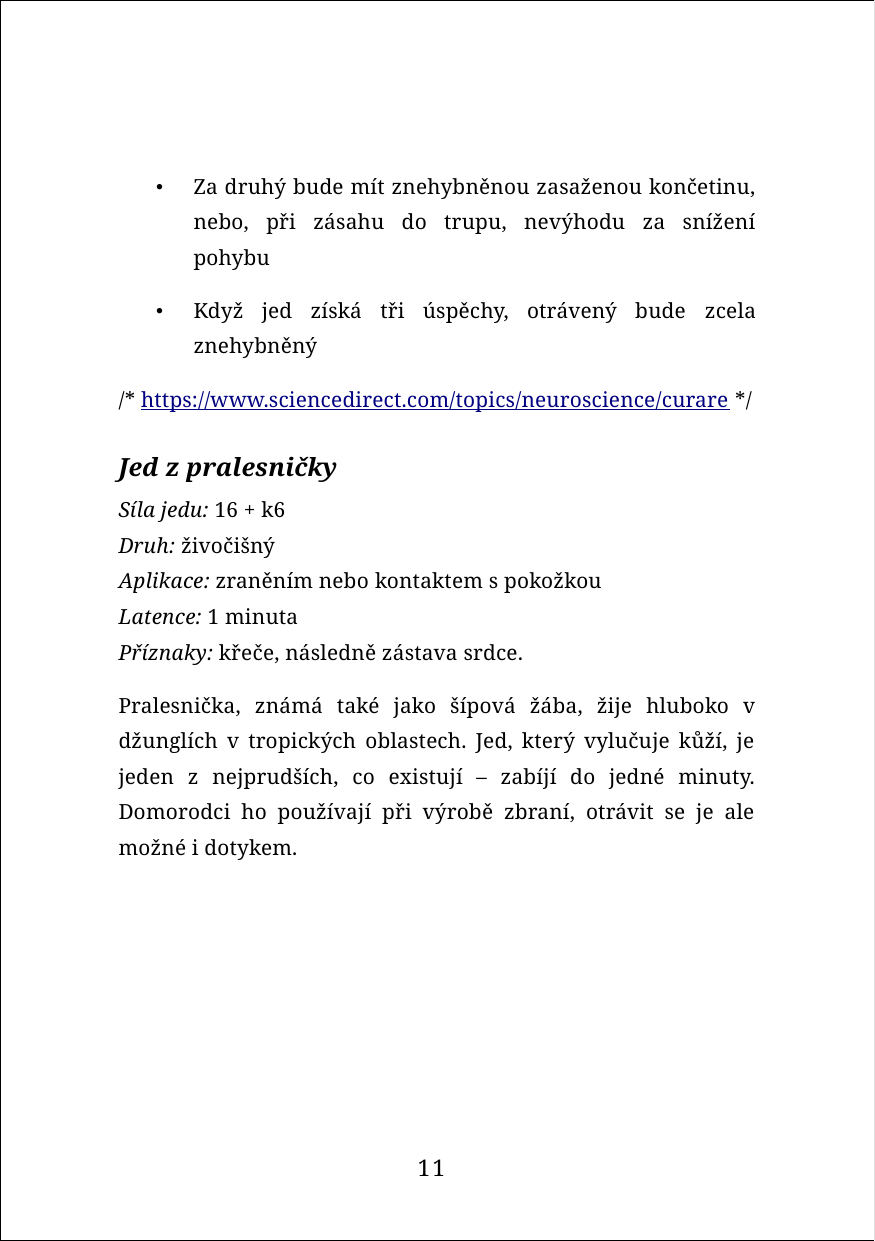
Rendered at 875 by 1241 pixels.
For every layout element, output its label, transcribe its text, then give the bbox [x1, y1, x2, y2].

subtitle Jed z pralesničky [118, 450, 756, 484]
list Za druhý bude mít znehybněnou zasaženou končetinu, nebo, při zásahu do trupu, nevýhodu za snížení pohybu [156, 172, 756, 271]
text /* https://www.sciencedirect.com/topics/neuroscience/curare */ [118, 385, 756, 413]
text Pralesnička, známá také jako šípová žába, žije hluboko v džunglích v tropických oblastech. Jed, který vylučuje kůží, je jeden z nejprudších, co existují – zabíjí do jedné minuty. Domorodci ho používají při výrobě zbraní, otrávit se je ale možné i dotykem. [118, 691, 756, 861]
text Síla jedu: 16 + k6 Druh: živočišný Aplikace: zraněním nebo kontaktem s pokožkou Latence: 1 minuta Příznaky: křeče, následně zástava srdce. [118, 496, 756, 666]
list Když jed získá tři úspěchy, otrávený bude zcela znehybněný [156, 296, 756, 360]
